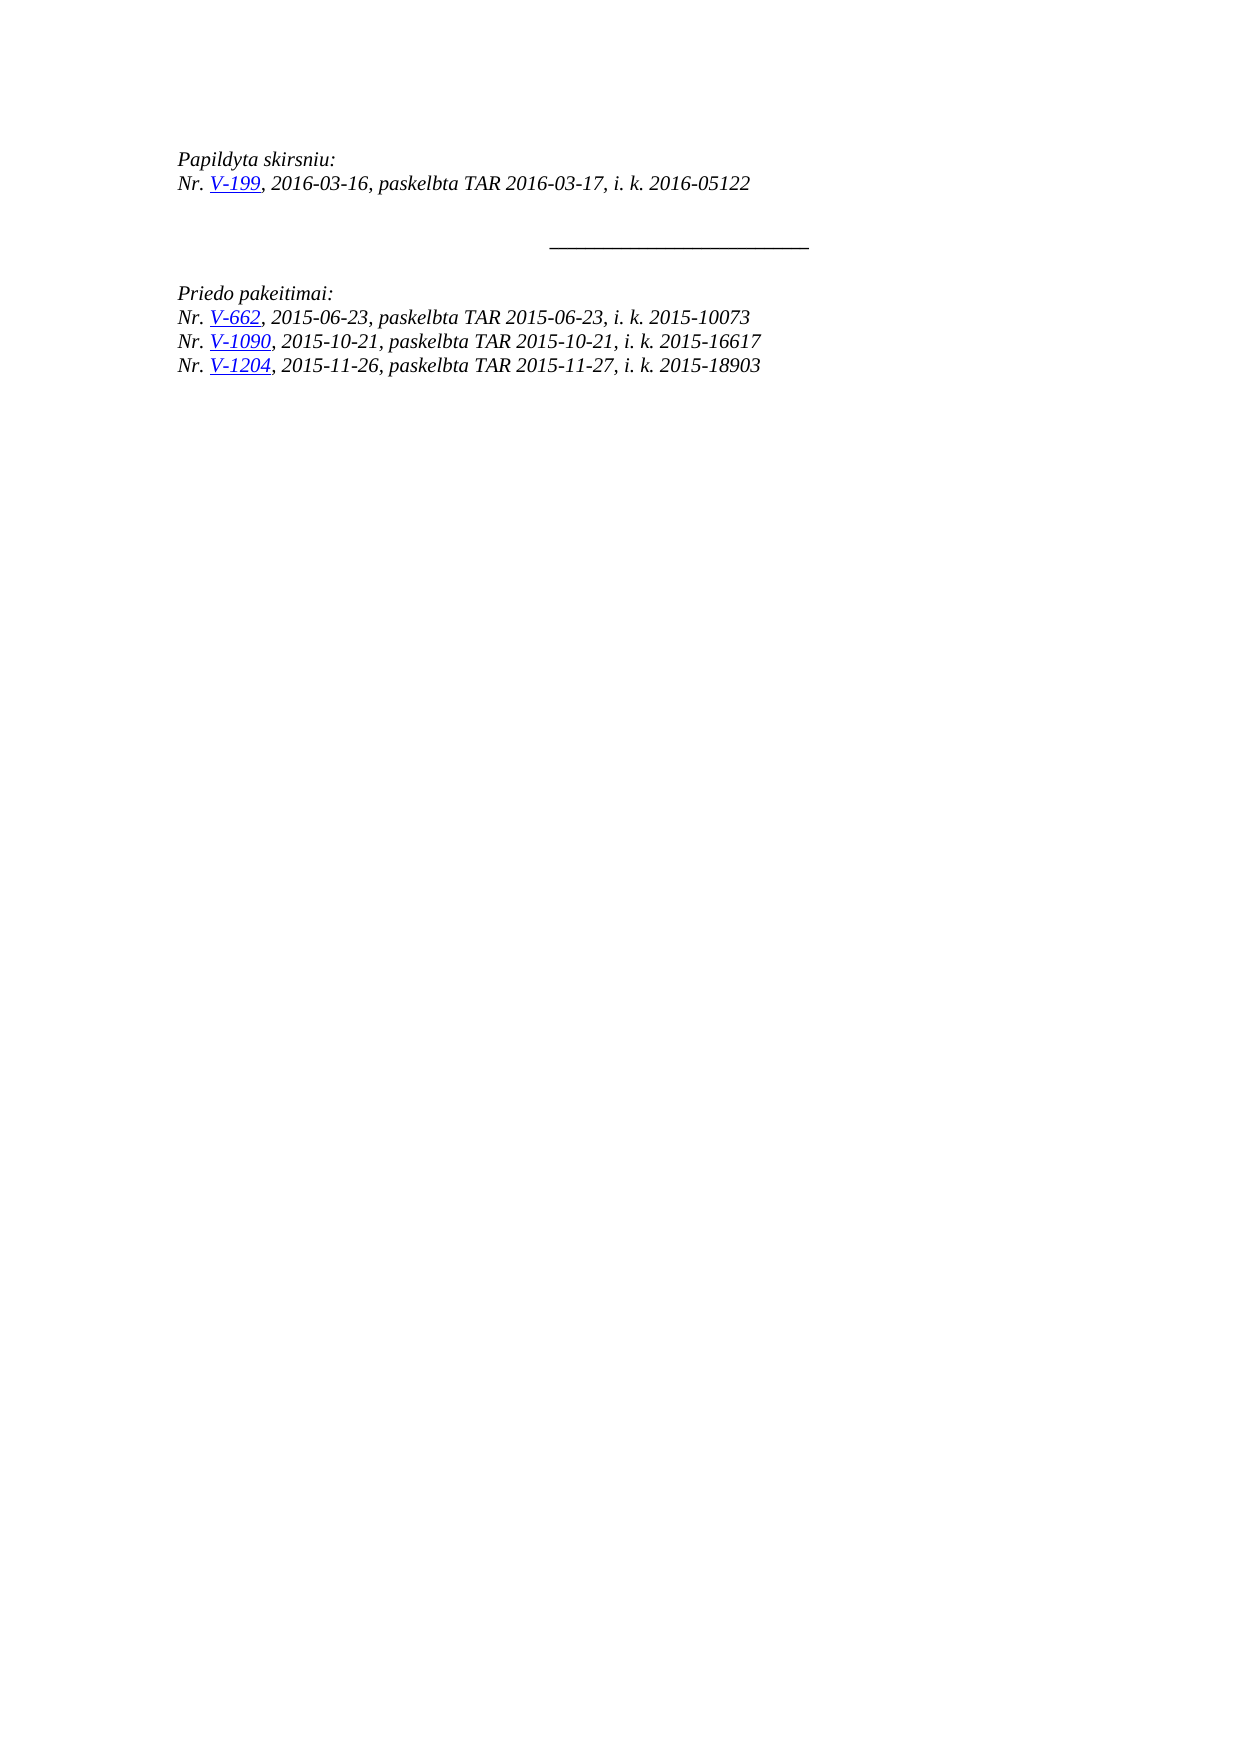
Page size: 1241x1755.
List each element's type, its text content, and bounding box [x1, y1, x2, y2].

text Nr. V-1090, 2015-10-21, paskelbta TAR 2015-10-21, i. k. 2015-16617 [177, 329, 1181, 353]
text Priedo pakeitimai: [177, 281, 1181, 305]
text Nr. V-1204, 2015-11-26, paskelbta TAR 2015-11-27, i. k. 2015-18903 [177, 353, 1181, 377]
text Nr. V-662, 2015-06-23, paskelbta TAR 2015-06-23, i. k. 2015-10073 [177, 305, 1181, 329]
text Nr. V-199, 2016-03-16, paskelbta TAR 2016-03-17, i. k. 2016-05122 [177, 171, 1181, 195]
text Papildyta skirsniu: [177, 147, 1181, 171]
text _____________________________ [177, 224, 1181, 252]
